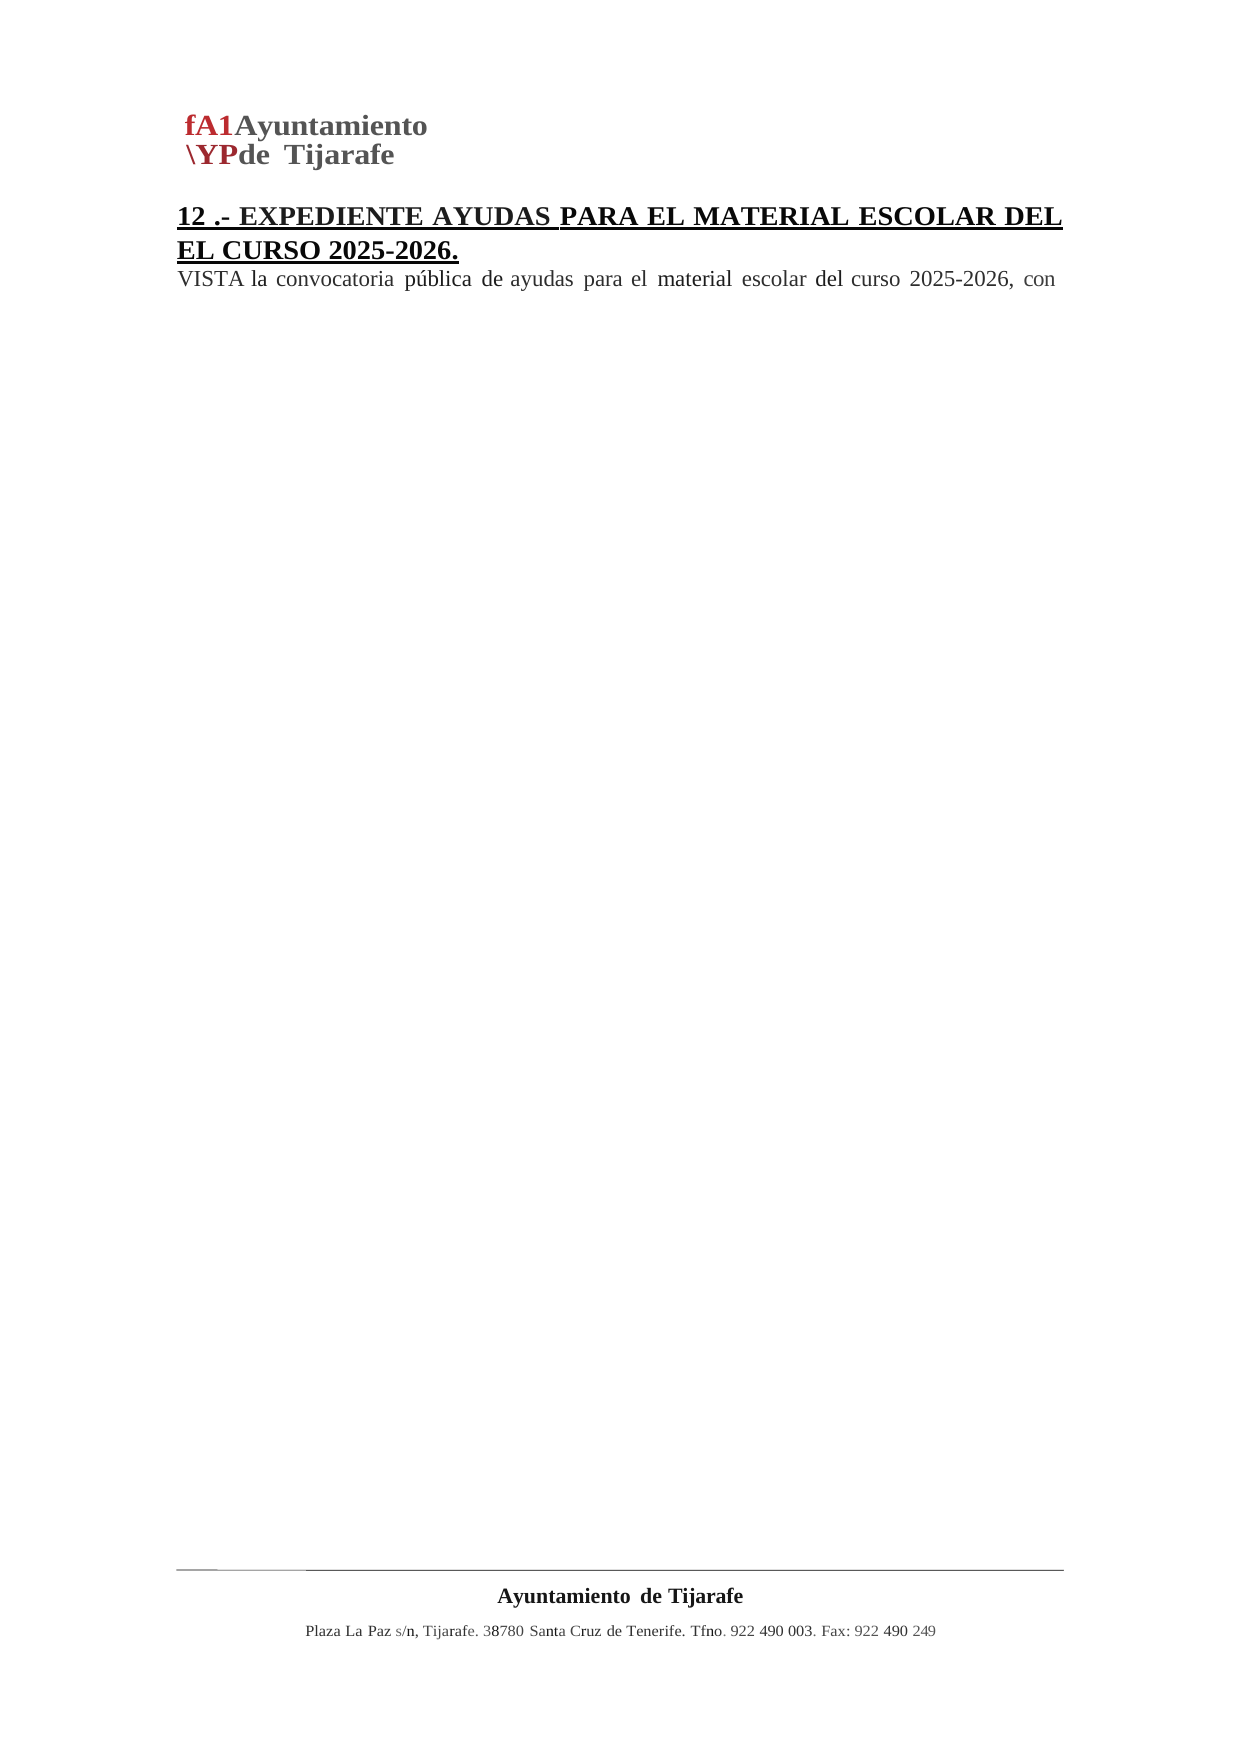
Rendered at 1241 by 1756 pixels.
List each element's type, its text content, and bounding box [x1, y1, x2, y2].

subtitle EL CURSO 2025-2026. [177, 228, 1063, 265]
text VISTA la convocatoria pública de ayudas para el material escolar del curso 2025-2026, con [177, 267, 1218, 291]
subtitle 12 .- EXPEDIENTE AYUDAS PARA EL MATERIAL ESCOLAR DEL [177, 200, 1063, 227]
